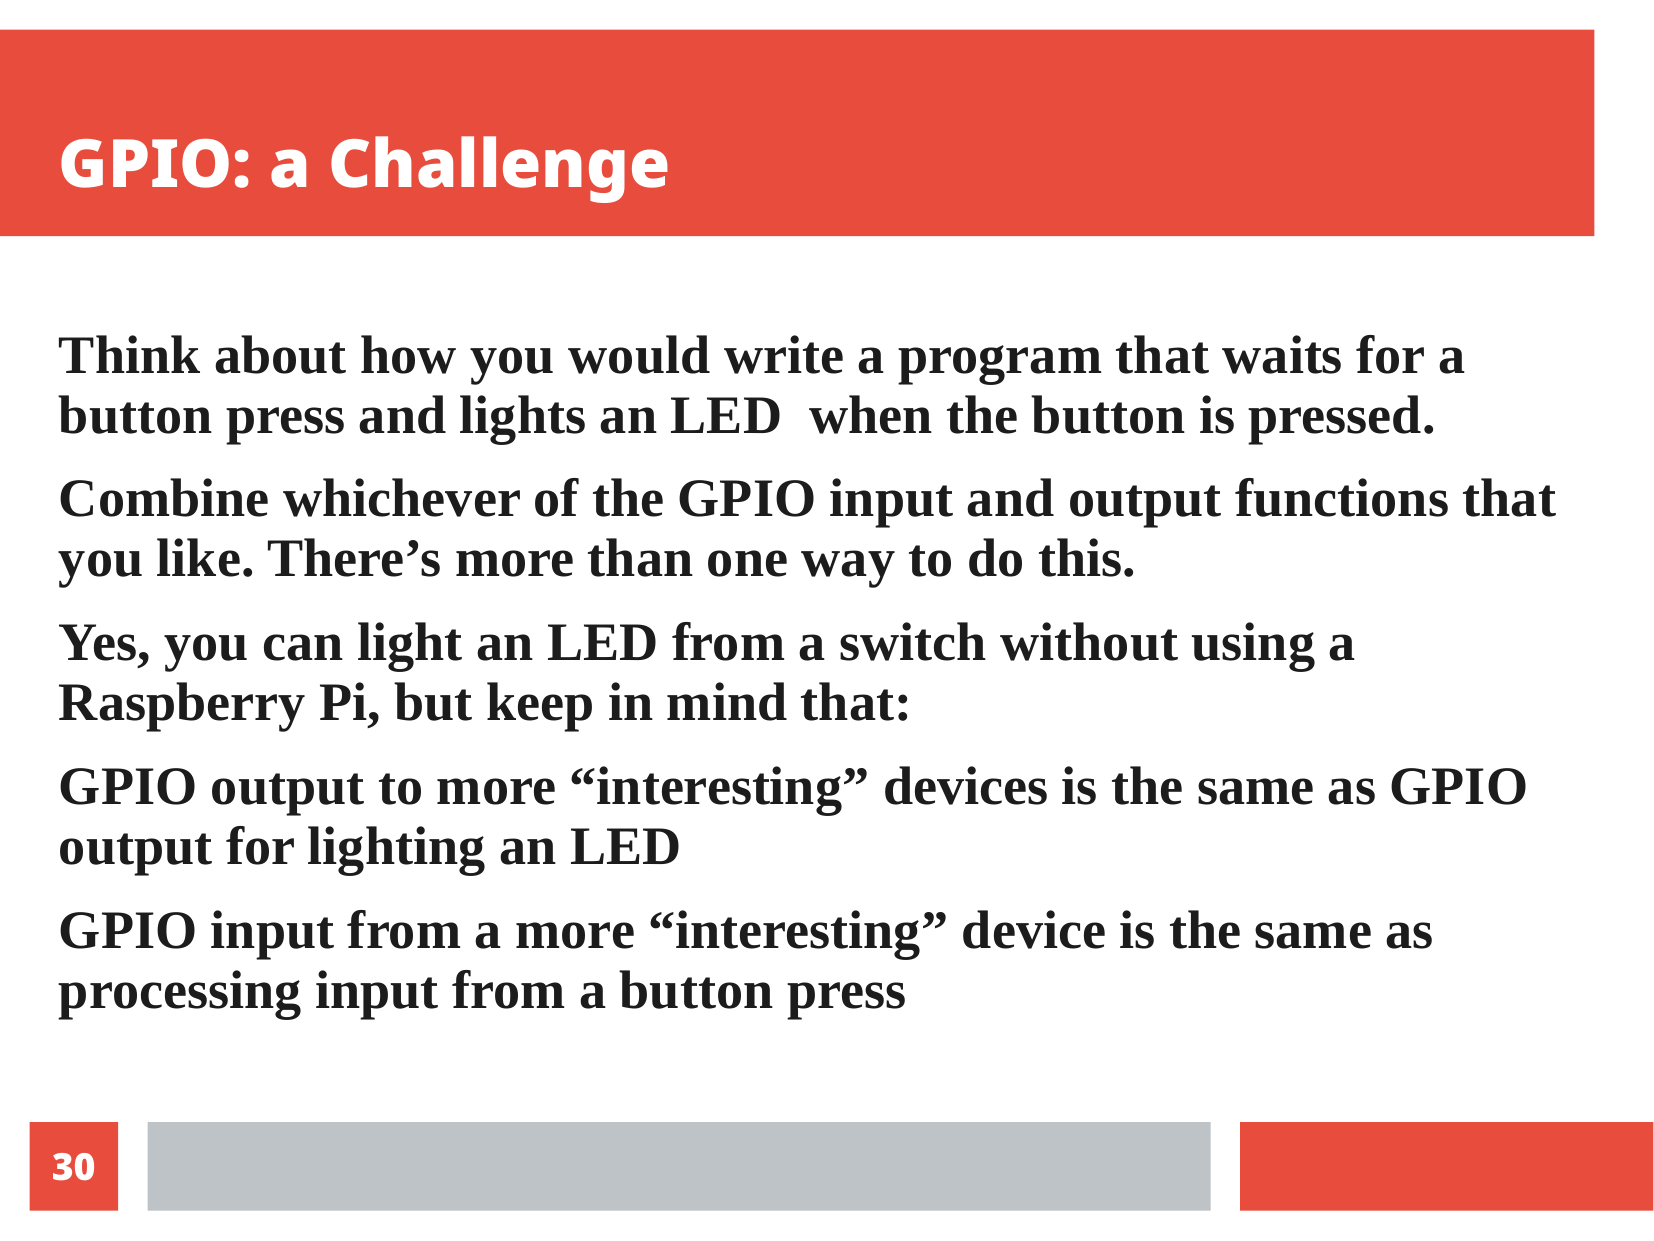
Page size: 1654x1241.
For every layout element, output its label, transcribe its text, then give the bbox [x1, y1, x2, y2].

list Think about how you would write a program that waits for a button press and lights an LED when the button is pressed. Combine whichever of the GPIO input and output functions that you like. There’s more than one way to do this. Yes, you can light an LED from a switch without using a Raspberry Pi, but keep in mind that: GPIO output to more “interesting” devices is the same as GPIO output for lighting an LED GPIO input from a more “interesting” device is the same as processing input from a button press [59, 324, 1565, 1093]
title GPIO: a Challenge [59, 59, 1595, 207]
